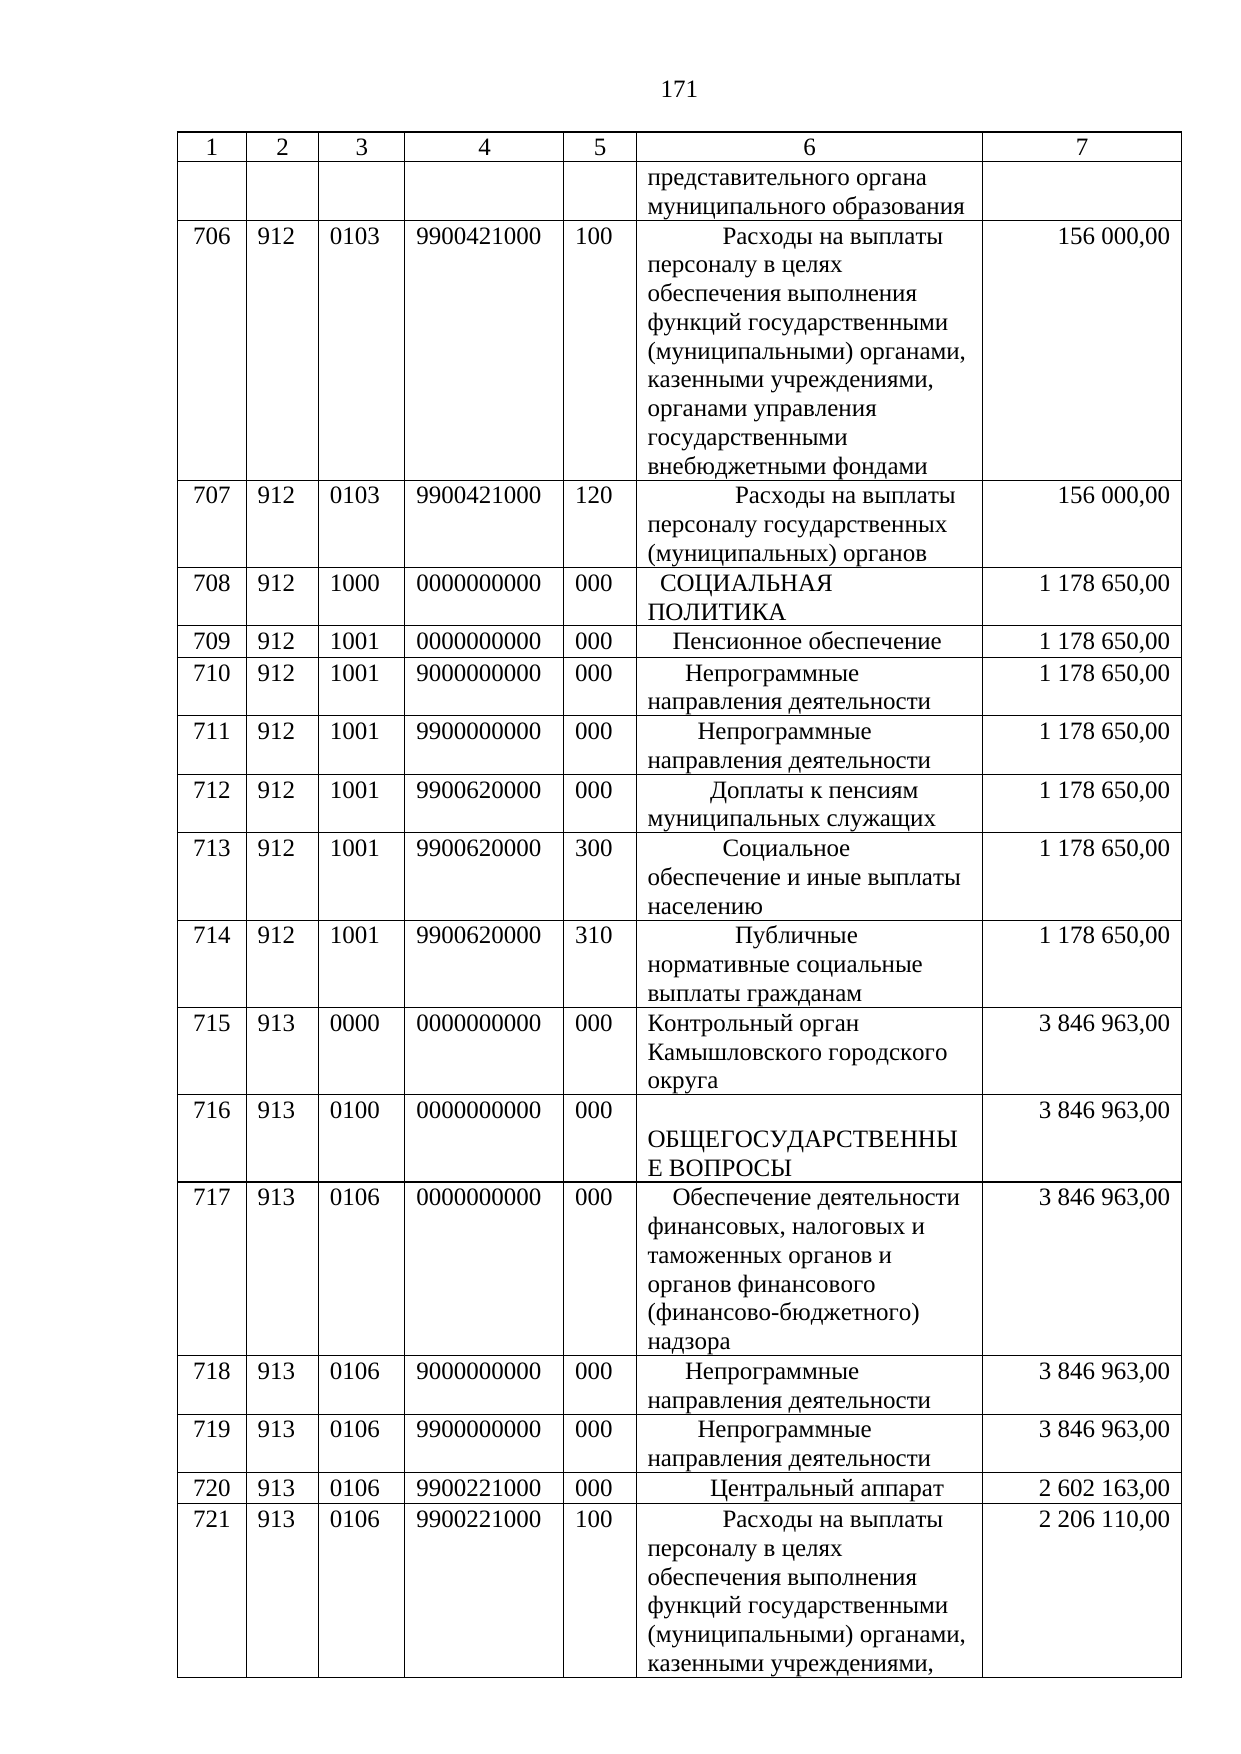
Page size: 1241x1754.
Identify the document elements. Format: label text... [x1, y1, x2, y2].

table_cell 710 [178, 658, 246, 715]
table_cell 9900221000 [405, 1473, 563, 1503]
table_cell 000 [564, 1415, 636, 1472]
table_cell 000 [564, 1095, 636, 1181]
table_cell [983, 162, 1181, 220]
table_cell [564, 162, 636, 220]
table_cell 913 [247, 1183, 318, 1355]
table_cell Расходы на выплаты персоналу государственных (муниципальных) органов [637, 481, 982, 567]
table_cell 721 [178, 1504, 246, 1677]
table_cell ОБЩЕГОСУДАРСТВЕННЫЕ ВОПРОСЫ [637, 1095, 982, 1181]
table_cell 0000 [319, 1008, 404, 1094]
table_cell Социальное обеспечение и иные выплаты населению [637, 833, 982, 919]
table_cell 1 178 650,00 [983, 716, 1181, 774]
table_cell 1 178 650,00 [983, 833, 1181, 919]
table_cell 9900000000 [405, 1415, 563, 1472]
table_cell Расходы на выплаты персоналу в целях обеспечения выполнения функций государственными (муниципальными) органами, казенными учреждениями, органами управления государственными внебюджетными фондами [637, 221, 982, 479]
table_cell 000 [564, 568, 636, 625]
table_cell 714 [178, 921, 246, 1007]
table_cell 913 [247, 1008, 318, 1094]
table_cell 912 [247, 833, 318, 919]
table_cell 9900620000 [405, 775, 563, 832]
table_cell 1 178 650,00 [983, 775, 1181, 832]
table_header 7 [983, 133, 1181, 161]
table_cell 1001 [319, 775, 404, 832]
table_cell 0106 [319, 1183, 404, 1355]
table_cell [405, 162, 563, 220]
table_cell 9900620000 [405, 833, 563, 919]
table_cell 912 [247, 481, 318, 567]
table_cell 1001 [319, 658, 404, 715]
table_cell 706 [178, 221, 246, 479]
table_cell 000 [564, 775, 636, 832]
table_cell 000 [564, 1356, 636, 1413]
table_cell Пенсионное обеспечение [637, 626, 982, 657]
table_cell 1001 [319, 716, 404, 774]
table_cell 156 000,00 [983, 481, 1181, 567]
table_cell 9900221000 [405, 1504, 563, 1677]
table_cell 0103 [319, 481, 404, 567]
table_cell 0106 [319, 1415, 404, 1472]
table_cell 9000000000 [405, 658, 563, 715]
table_cell Непрограммные направления деятельности [637, 658, 982, 715]
table_cell Непрограммные направления деятельности [637, 1415, 982, 1472]
table_cell 3 846 963,00 [983, 1356, 1181, 1413]
table_cell 100 [564, 221, 636, 479]
table_cell 1001 [319, 626, 404, 657]
table_cell 912 [247, 626, 318, 657]
table_cell 1000 [319, 568, 404, 625]
table_cell 310 [564, 921, 636, 1007]
table_cell 1001 [319, 833, 404, 919]
table_cell 713 [178, 833, 246, 919]
table_cell 0000000000 [405, 1008, 563, 1094]
table_cell 717 [178, 1183, 246, 1355]
table_cell 708 [178, 568, 246, 625]
table_cell 1001 [319, 921, 404, 1007]
table_cell 9900421000 [405, 481, 563, 567]
table_cell 1 178 650,00 [983, 626, 1181, 657]
table_cell 3 846 963,00 [983, 1008, 1181, 1094]
table_cell [178, 162, 246, 220]
table_cell 712 [178, 775, 246, 832]
table_cell 913 [247, 1095, 318, 1181]
table_cell 720 [178, 1473, 246, 1503]
table_cell 719 [178, 1415, 246, 1472]
table_cell [319, 162, 404, 220]
table_cell Контрольный орган Камышловского городского округа [637, 1008, 982, 1094]
table_cell 2 602 163,00 [983, 1473, 1181, 1503]
table_cell 913 [247, 1504, 318, 1677]
table_cell 1 178 650,00 [983, 658, 1181, 715]
table_cell 0106 [319, 1356, 404, 1413]
table_cell Расходы на выплаты персоналу в целях обеспечения выполнения функций государственными (муниципальными) органами, казенными учреждениями, [637, 1504, 982, 1677]
table_cell Публичные нормативные социальные выплаты гражданам [637, 921, 982, 1007]
table_cell 9000000000 [405, 1356, 563, 1413]
table_cell 0000000000 [405, 568, 563, 625]
table_cell 912 [247, 221, 318, 479]
table_cell 3 846 963,00 [983, 1183, 1181, 1355]
table_cell Обеспечение деятельности финансовых, налоговых и таможенных органов и органов финансового (финансово-бюджетного) надзора [637, 1183, 982, 1355]
table_cell 000 [564, 1008, 636, 1094]
table_cell 3 846 963,00 [983, 1415, 1181, 1472]
table_cell 2 206 110,00 [983, 1504, 1181, 1677]
table_cell Непрограммные направления деятельности [637, 1356, 982, 1413]
table_cell 000 [564, 626, 636, 657]
table_cell СОЦИАЛЬНАЯ ПОЛИТИКА [637, 568, 982, 625]
table_cell 913 [247, 1356, 318, 1413]
table_cell 0000000000 [405, 626, 563, 657]
table_header 6 [637, 133, 982, 161]
table_cell 1 178 650,00 [983, 921, 1181, 1007]
table_cell Центральный аппарат [637, 1473, 982, 1503]
table_header 1 [178, 133, 246, 161]
table_cell 0000000000 [405, 1095, 563, 1181]
table_cell 100 [564, 1504, 636, 1677]
table_cell Непрограммные направления деятельности [637, 716, 982, 774]
table_cell 000 [564, 1183, 636, 1355]
table_header 2 [247, 133, 318, 161]
table_cell 707 [178, 481, 246, 567]
table_cell 000 [564, 716, 636, 774]
table_cell 711 [178, 716, 246, 774]
table_cell 912 [247, 568, 318, 625]
table_cell 156 000,00 [983, 221, 1181, 479]
table_cell 913 [247, 1415, 318, 1472]
table_cell 9900620000 [405, 921, 563, 1007]
table_cell 0000000000 [405, 1183, 563, 1355]
table_cell 912 [247, 775, 318, 832]
table_cell 9900421000 [405, 221, 563, 479]
table_header 5 [564, 133, 636, 161]
table_header 3 [319, 133, 404, 161]
table_cell 0106 [319, 1504, 404, 1677]
table_cell 000 [564, 658, 636, 715]
table_cell представительного органа муниципального образования [637, 162, 982, 220]
table_cell 913 [247, 1473, 318, 1503]
table_cell 0103 [319, 221, 404, 479]
table_cell 0100 [319, 1095, 404, 1181]
table_cell 716 [178, 1095, 246, 1181]
table_cell 300 [564, 833, 636, 919]
table_cell Доплаты к пенсиям муниципальных служащих [637, 775, 982, 832]
table_cell 912 [247, 658, 318, 715]
table_cell [247, 162, 318, 220]
table_cell 709 [178, 626, 246, 657]
table_cell 715 [178, 1008, 246, 1094]
table_cell 912 [247, 921, 318, 1007]
table_cell 1 178 650,00 [983, 568, 1181, 625]
table_header 4 [405, 133, 563, 161]
table_cell 912 [247, 716, 318, 774]
table_cell 718 [178, 1356, 246, 1413]
table_cell 000 [564, 1473, 636, 1503]
table_cell 120 [564, 481, 636, 567]
table_cell 3 846 963,00 [983, 1095, 1181, 1181]
table_cell 0106 [319, 1473, 404, 1503]
table_cell 9900000000 [405, 716, 563, 774]
